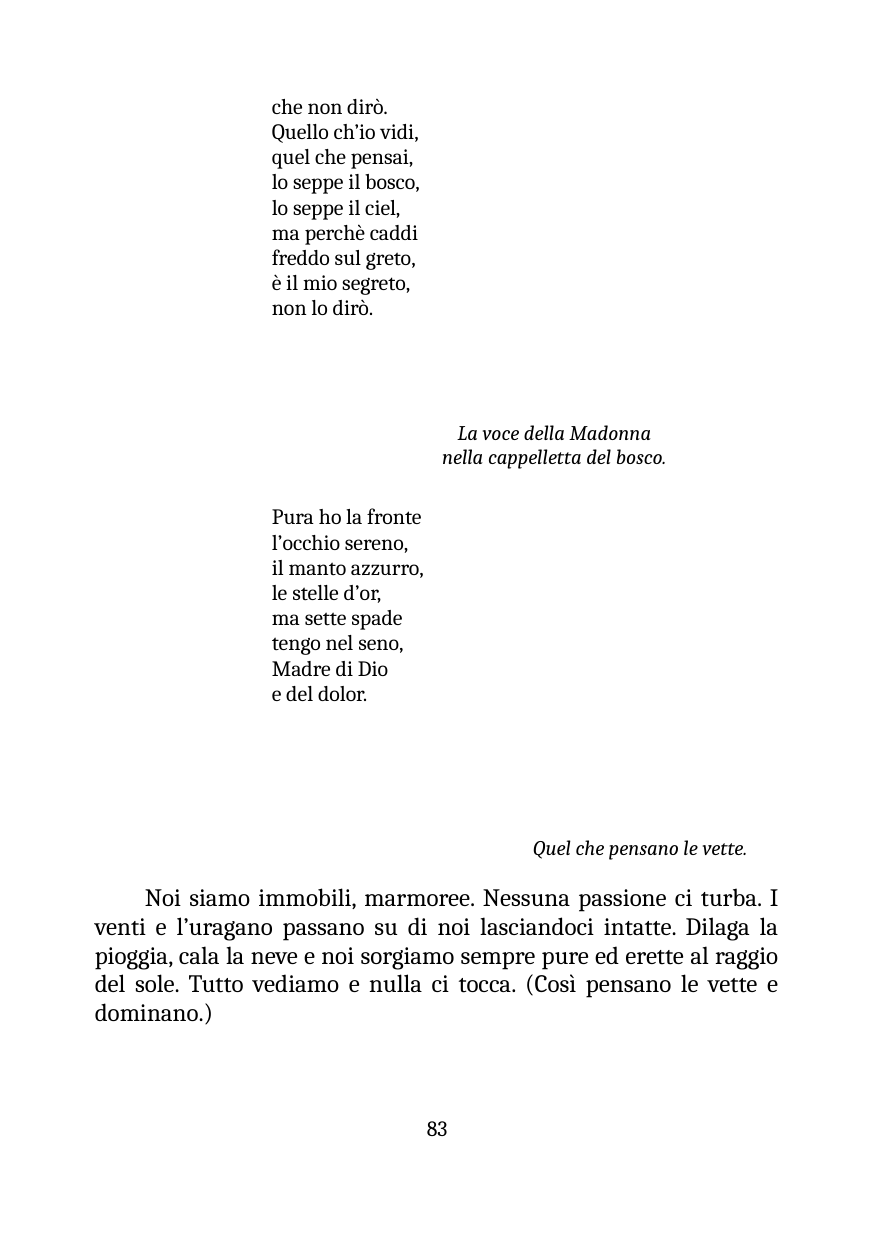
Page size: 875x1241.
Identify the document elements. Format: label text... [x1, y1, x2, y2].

text La voce della Madonna nella cappelletta del bosco. [331, 422, 779, 469]
text Noi siamo immobili, marmoree. Nessuna passione ci turba. I venti e l’uragano passano su di noi lasciandoci intatte. Dilaga la pioggia, cala la neve e noi sorgiamo sempre pure ed erette al raggio del sole. Tutto vediamo e nulla ci tocca. (Così pensano le vette e dominano.) [94, 884, 779, 1028]
text che non dirò. Quello ch’io vidi, quel che pensai, lo seppe il bosco, lo seppe il ciel, ma perchè caddi freddo sul greto, è il mio segreto, non lo dirò. [272, 94, 779, 321]
text Pura ho la fronte l’occhio sereno, il manto azzurro, le stelle d’or, ma sette spade tengo nel seno, Madre di Dio e del dolor. [272, 505, 779, 707]
text Quel che pensano le vette. [502, 837, 779, 861]
